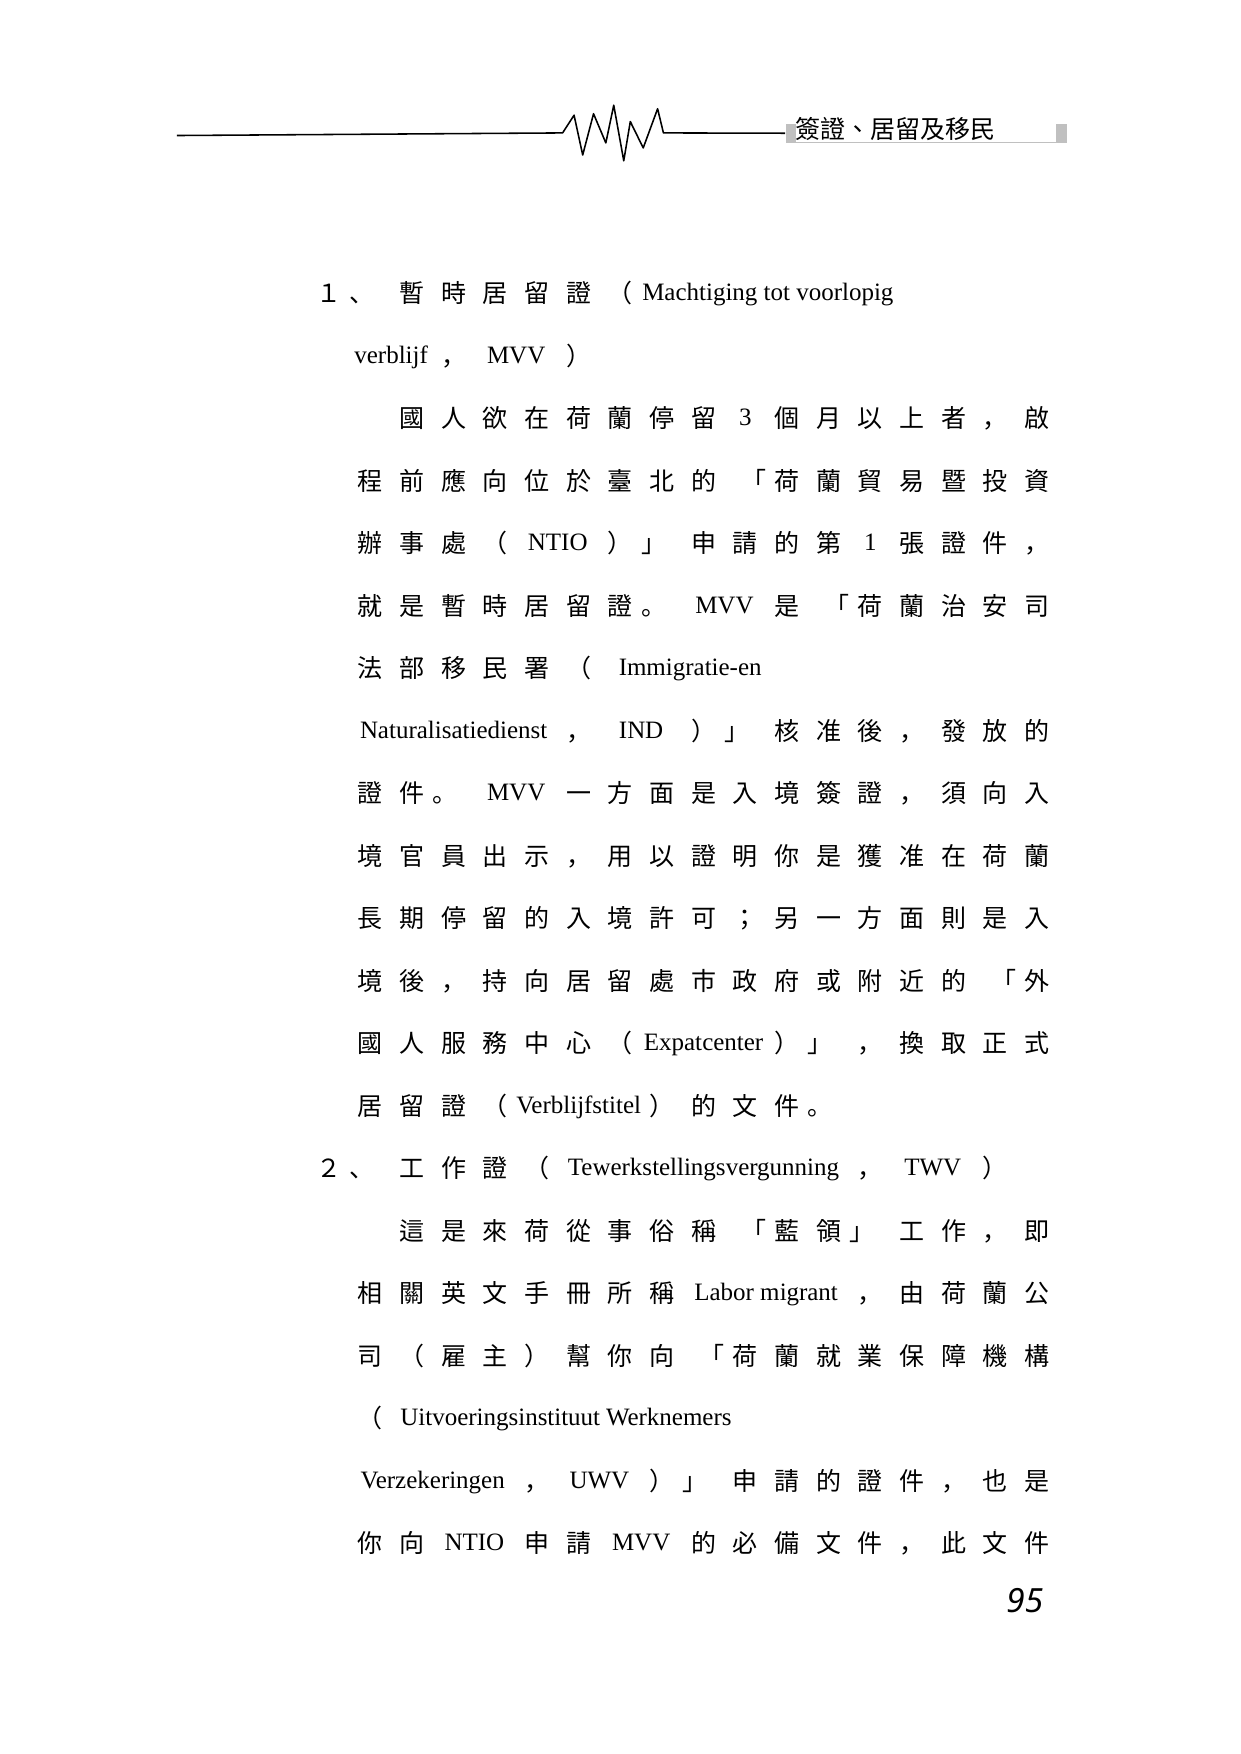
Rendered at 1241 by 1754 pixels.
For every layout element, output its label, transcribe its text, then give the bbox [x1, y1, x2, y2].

text 這是來荷從事俗稱「藍領」工作，即相關英文手冊所稱Labor migrant，由荷蘭公司（雇主）幫你向「荷蘭就業保障機構（Uitvoeringsinstituut Werknemers Verzekeringen，UWV）」申請的證件，也是你向NTIO申請MVV的必備文件，此文件 [330, 1188, 1058, 1563]
text ２、工作證（Tewerkstellingsvergunning，TWV） [281, 1125, 1058, 1188]
text 國人欲在荷蘭停留3個月以上者，啟程前應向位於臺北的「荷蘭貿易暨投資辦事處（NTIO）」申請的第1張證件，就是暫時居留證。MVV是「荷蘭治安司法部移民署（Immigratie-en Naturalisatiedienst，IND）」核准後，發放的證件。MVV一方面是入境簽證，須向入境官員出示，用以證明你是獲准在荷蘭長期停留的入境許可；另一方面則是入境後，持向居留處市政府或附近的「外國人服務中心（Expatcenter）」，換取正式居留證（Verblijfstitel）的文件。 [330, 375, 1058, 1125]
text １、暫時居留證（Machtiging tot voorlopig verblijf，MVV） [281, 250, 1058, 375]
